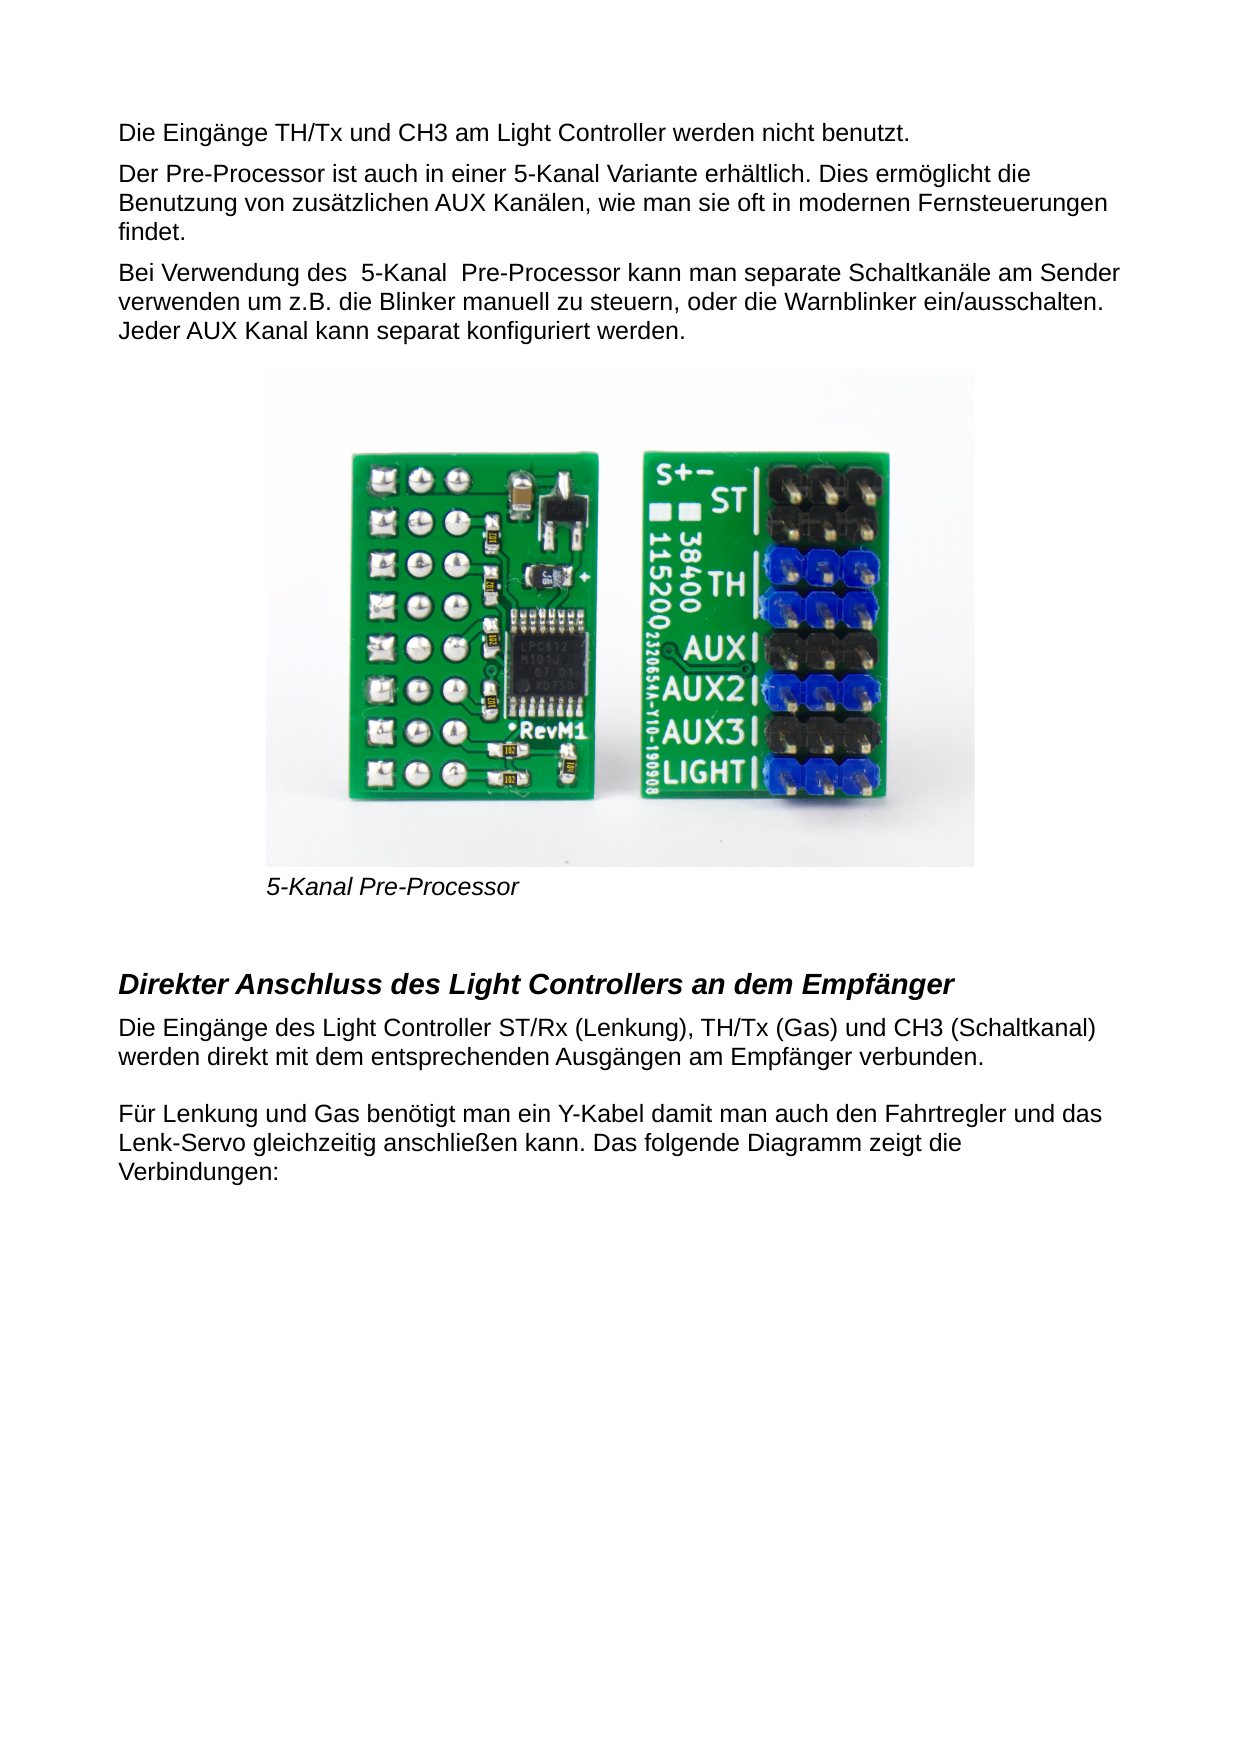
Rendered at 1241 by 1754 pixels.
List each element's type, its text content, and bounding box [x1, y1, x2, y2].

text Der Pre-Processor ist auch in einer 5-Kanal Variante erhältlich. Dies ermöglicht die Benutzung von zusätzlichen AUX Kanälen, wie man sie oft in modernen Fernsteuerungen findet. [118, 159, 1122, 246]
text Die Eingänge TH/Tx und CH3 am Light Controller werden nicht benutzt. [118, 118, 1122, 147]
text Die Eingänge des Light Controller ST/Rx (Lenkung), TH/Tx (Gas) und CH3 (Schaltkanal) werden direkt mit dem entsprechenden Ausgängen am Empfänger verbunden. [118, 1013, 1122, 1070]
picture [266, 369, 975, 867]
text Für Lenkung und Gas benötigt man ein Y-Kabel damit man auch den Fahrtregler und das Lenk-Servo gleichzeitig anschließen kann. Das folgende Diagramm zeigt die Verbindungen: [118, 1099, 1122, 1185]
subtitle Direkter Anschluss des Light Controllers an dem Empfänger [118, 967, 1122, 1000]
text Bei Verwendung des 5-Kanal Pre-Processor kann man separate Schaltkanäle am Sender verwenden um z.B. die Blinker manuell zu steuern, oder die Warnblinker ein/ausschalten. Jeder AUX Kanal kann separat konfiguriert werden. [118, 258, 1122, 344]
text 5-Kanal Pre-Processor [266, 867, 974, 900]
